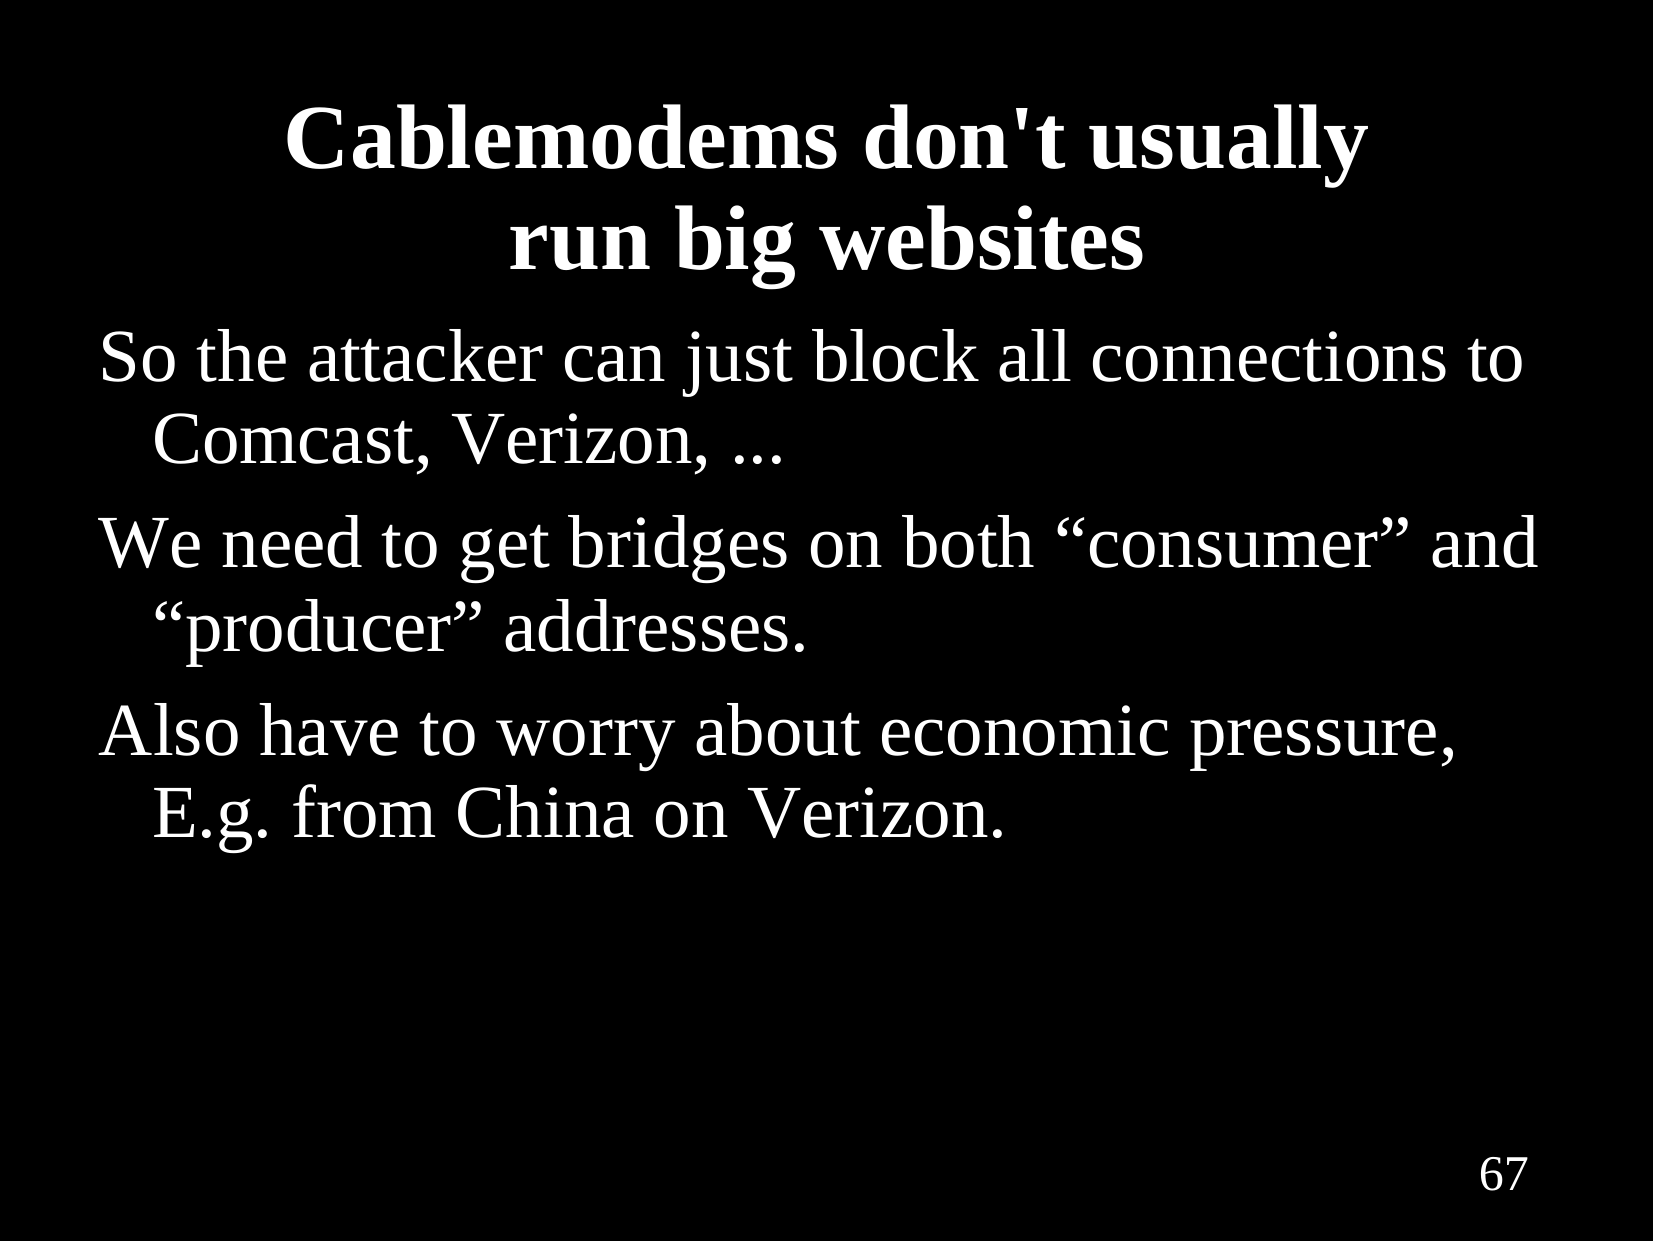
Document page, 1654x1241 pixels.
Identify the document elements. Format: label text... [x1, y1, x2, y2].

list So the attacker can just block all connections to Comcast, Verizon, ... We need to get bridges on both “consumer” and “producer” addresses. Also have to worry about economic pressure, E.g. from China on Verizon. [81, 314, 1572, 1104]
title Cablemodems don't usually run big websites [121, 50, 1534, 314]
